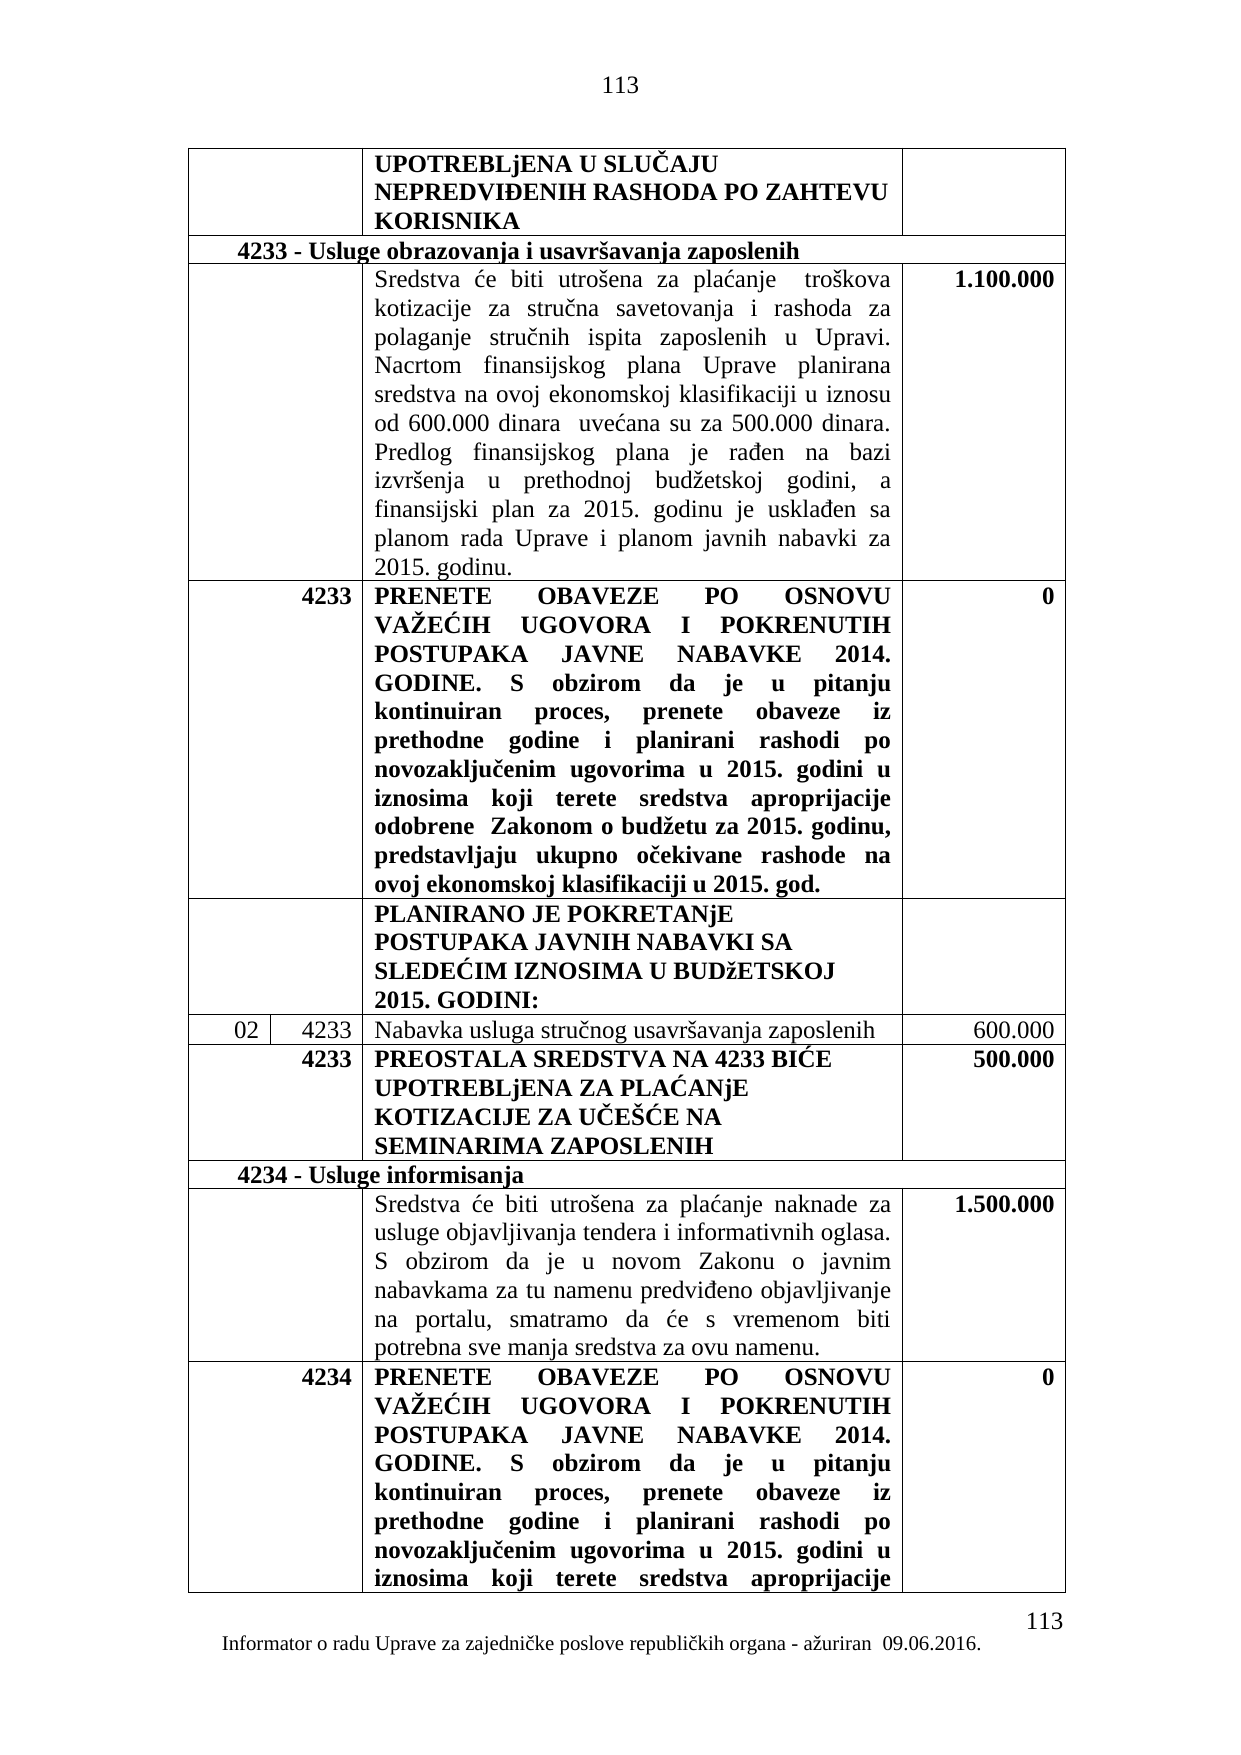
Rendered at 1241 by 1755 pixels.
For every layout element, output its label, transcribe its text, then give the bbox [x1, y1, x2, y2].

table_cell 0 [903, 1362, 1065, 1592]
table_cell 1.500.000 [903, 1189, 1065, 1361]
table_cell PREOSTALA SREDSTVA NA 4233 BIĆE UPOTREBLjENA ZA PLAĆANјE KOTIZACIJE ZA UČEŠĆE NA SEMINARIMA ZAPOSLENIH [363, 1045, 902, 1159]
table_cell 600.000 [903, 1015, 1065, 1043]
table_cell Nabavka usluga stručnog usavršavanja zaposlenih [363, 1015, 902, 1043]
table_cell [903, 899, 1065, 1014]
table_cell 1.100.000 [903, 264, 1065, 580]
table_cell PRENETE OBAVEZE PO OSNOVU VAŽEĆIH UGOVORA I POKRENUTIH POSTUPAKA JAVNE NABAVKE 2014. GODINE. S obzirom da je u pitanju kontinuiran proces, prenete obaveze iz prethodne godine i planirani rashodi po novozaklјučenim ugovorima u 2015. godini u iznosima koji terete sredstva aproprijacije [363, 1362, 902, 1592]
table_cell 02 [189, 1015, 270, 1043]
table_cell 4233 [189, 581, 362, 898]
table_cell 0 [903, 581, 1065, 898]
table_cell 4233 [189, 1045, 362, 1159]
table_cell UPOTREBLjENA U SLUČAJU NEPREDVIĐENIH RASHODA PO ZAHTEVU KORISNIKA [363, 149, 902, 235]
table_cell 4234 [189, 1362, 362, 1592]
table_cell Sredstva će biti utrošena za plaćanje naknade za usluge objavlјivanja tendera i informativnih oglasa. S obzirom da je u novom Zakonu o javnim nabavkama za tu namenu predviđeno objavlјivanje na portalu, smatramo da će s vremenom biti potrebna sve manja sredstva za ovu namenu. [363, 1189, 902, 1361]
table_cell 4234 - Usluge informisanja [189, 1161, 1065, 1188]
table_cell 4233 [271, 1015, 362, 1043]
table_cell 4233 - Usluge obrazovanja i usavršavanja zaposlenih [189, 236, 1065, 263]
table_cell [903, 149, 1065, 235]
table_cell [189, 1189, 362, 1361]
table_cell PRENETE OBAVEZE PO OSNOVU VAŽEĆIH UGOVORA I POKRENUTIH POSTUPAKA JAVNE NABAVKE 2014. GODINE. S obzirom da je u pitanju kontinuiran proces, prenete obaveze iz prethodne godine i planirani rashodi po novozaklјučenim ugovorima u 2015. godini u iznosima koji terete sredstva aproprijacije odobrene Zakonom o budžetu za 2015. godinu, predstavlјaju ukupno očekivane rashode na ovoj ekonomskoj klasifikaciji u 2015. god. [363, 581, 902, 898]
table_cell [189, 899, 362, 1014]
table_cell Sredstva će biti utrošena za plaćanje troškova kotizacije za stručna savetovanja i rashoda za polaganje stručnih ispita zaposlenih u Upravi. Nacrtom finansijskog plana Uprave planirana sredstva na ovoj ekonomskoj klasifikaciji u iznosu od 600.000 dinara uvećana su za 500.000 dinara. Predlog finansijskog plana je rađen na bazi izvršenja u prethodnoj budžetskoj godini, a finansijski plan za 2015. godinu je usklađen sa planom rada Uprave i planom javnih nabavki za 2015. godinu. [363, 264, 902, 580]
table_cell [189, 264, 362, 580]
table_cell PLANIRANO JE POKRETANјE POSTUPAKA JAVNIH NABAVKI SA SLEDEĆIM IZNOSIMA U BUDžETSKOJ 2015. GODINI: [363, 899, 902, 1014]
table_cell 500.000 [903, 1045, 1065, 1159]
table_cell [189, 149, 362, 235]
